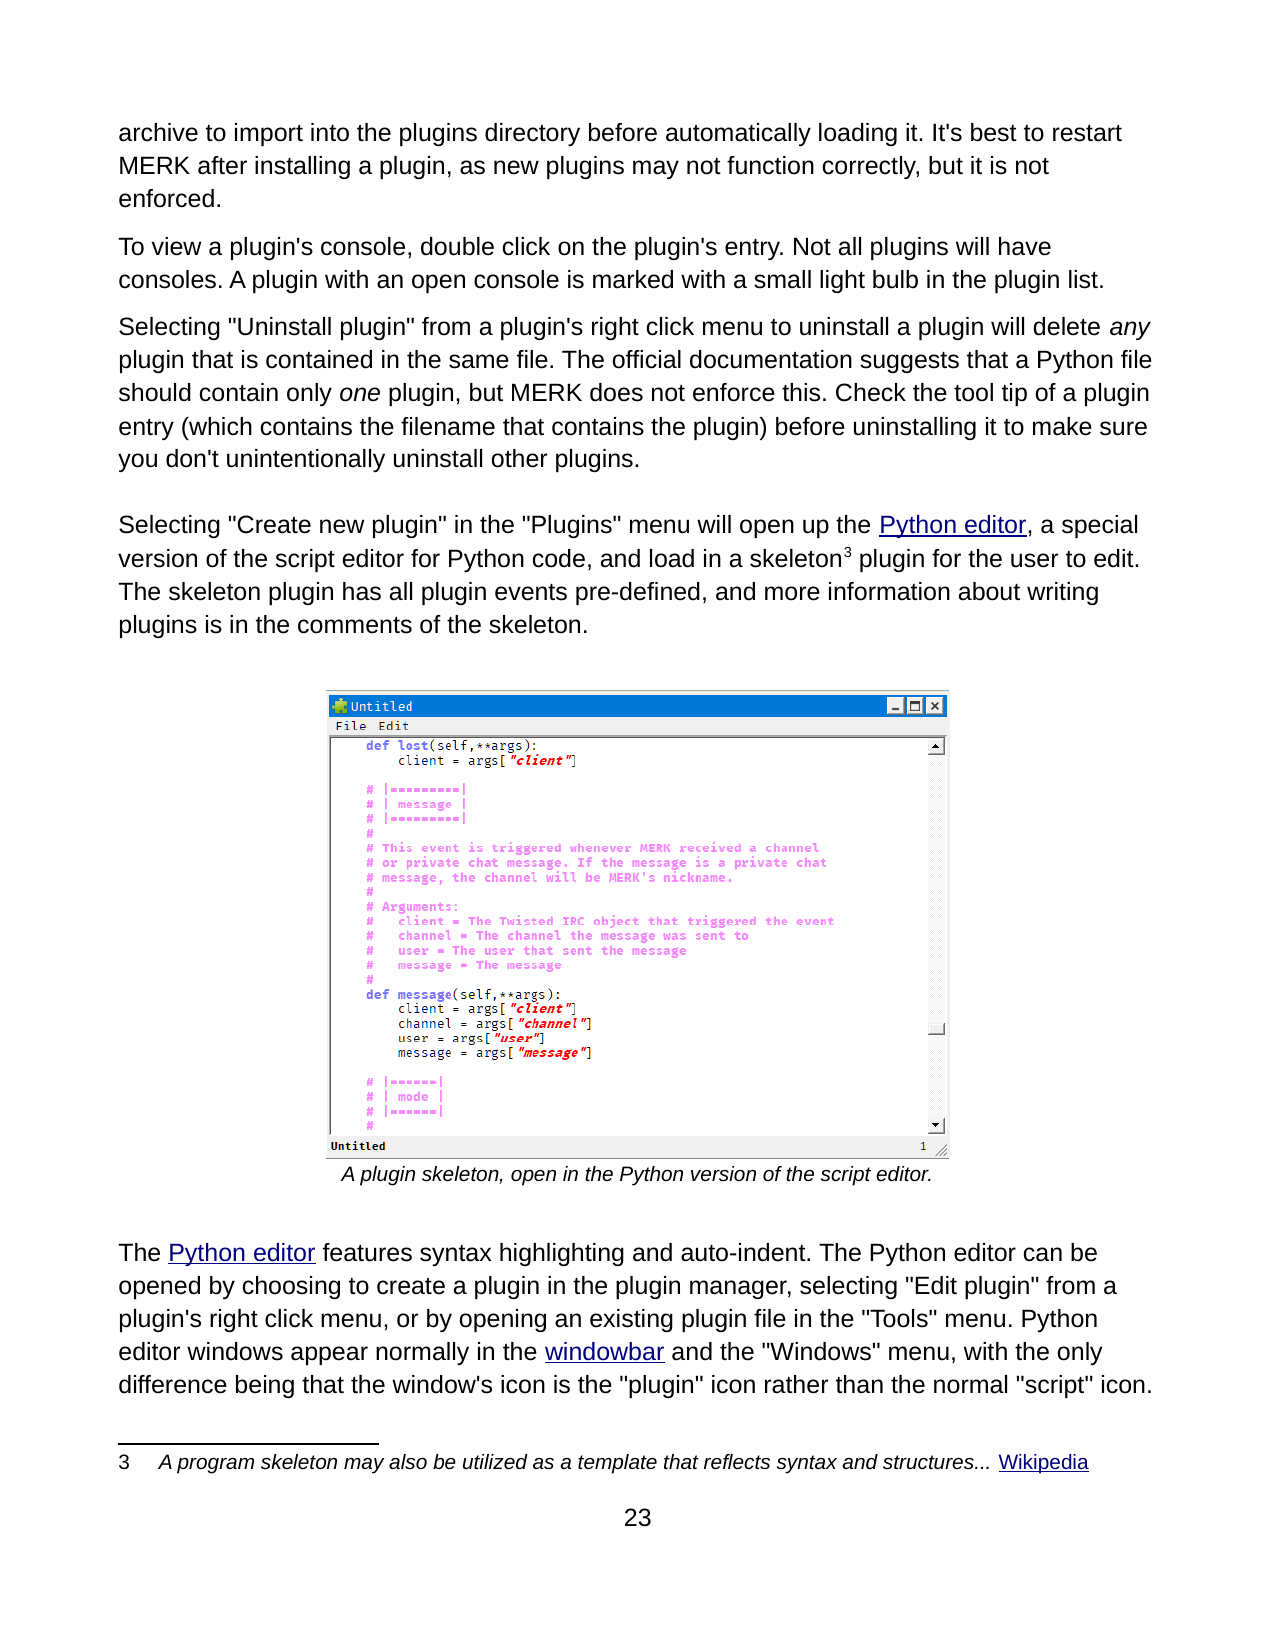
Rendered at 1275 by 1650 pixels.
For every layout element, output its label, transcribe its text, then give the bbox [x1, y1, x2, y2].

text To view a plugin's console, double click on the plugin's entry. Not all plugins will have consoles. A plugin with an open console is marked with a small light bulb in the plugin list. [118, 232, 1157, 293]
text A program skeleton may also be utilized as a template that reflects syntax and structures... Wikipedia [118, 1450, 1157, 1474]
picture [326, 690, 950, 1159]
text archive to import into the plugins directory before automatically loading it. It's best to restart MERK after installing a plugin, as new plugins may not function correctly, but it is not enforced. [118, 118, 1157, 213]
text The Python editor features syntax highlighting and auto-indent. The Python editor can be opened by choosing to create a plugin in the plugin manager, selecting "Edit plugin" from a plugin's right click menu, or by opening an existing plugin file in the "Tools" menu. Python editor windows appear normally in the windowbar and the "Windows" menu, with the only difference being that the window's icon is the "plugin" icon rather than the normal "script" icon. [118, 1238, 1157, 1398]
text Selecting "Uninstall plugin" from a plugin's right click menu to uninstall a plugin will delete any plugin that is contained in the same file. The official documentation suggests that a Python file should contain only one plugin, but MERK does not enforce this. Check the tool tip of a plugin entry (which contains the filename that contains the plugin) before uninstalling it to make sure you don't unintentionally uninstall other plugins. Selecting "Create new plugin" in the "Plugins" menu will open up the Python editor, a special version of the script editor for Python code, and load in a skeleton plugin for the user to edit. The skeleton plugin has all plugin events pre-defined, and more information about writing plugins is in the comments of the skeleton. [118, 312, 1157, 671]
text A plugin skeleton, open in the Python version of the script editor. [118, 1159, 1157, 1219]
